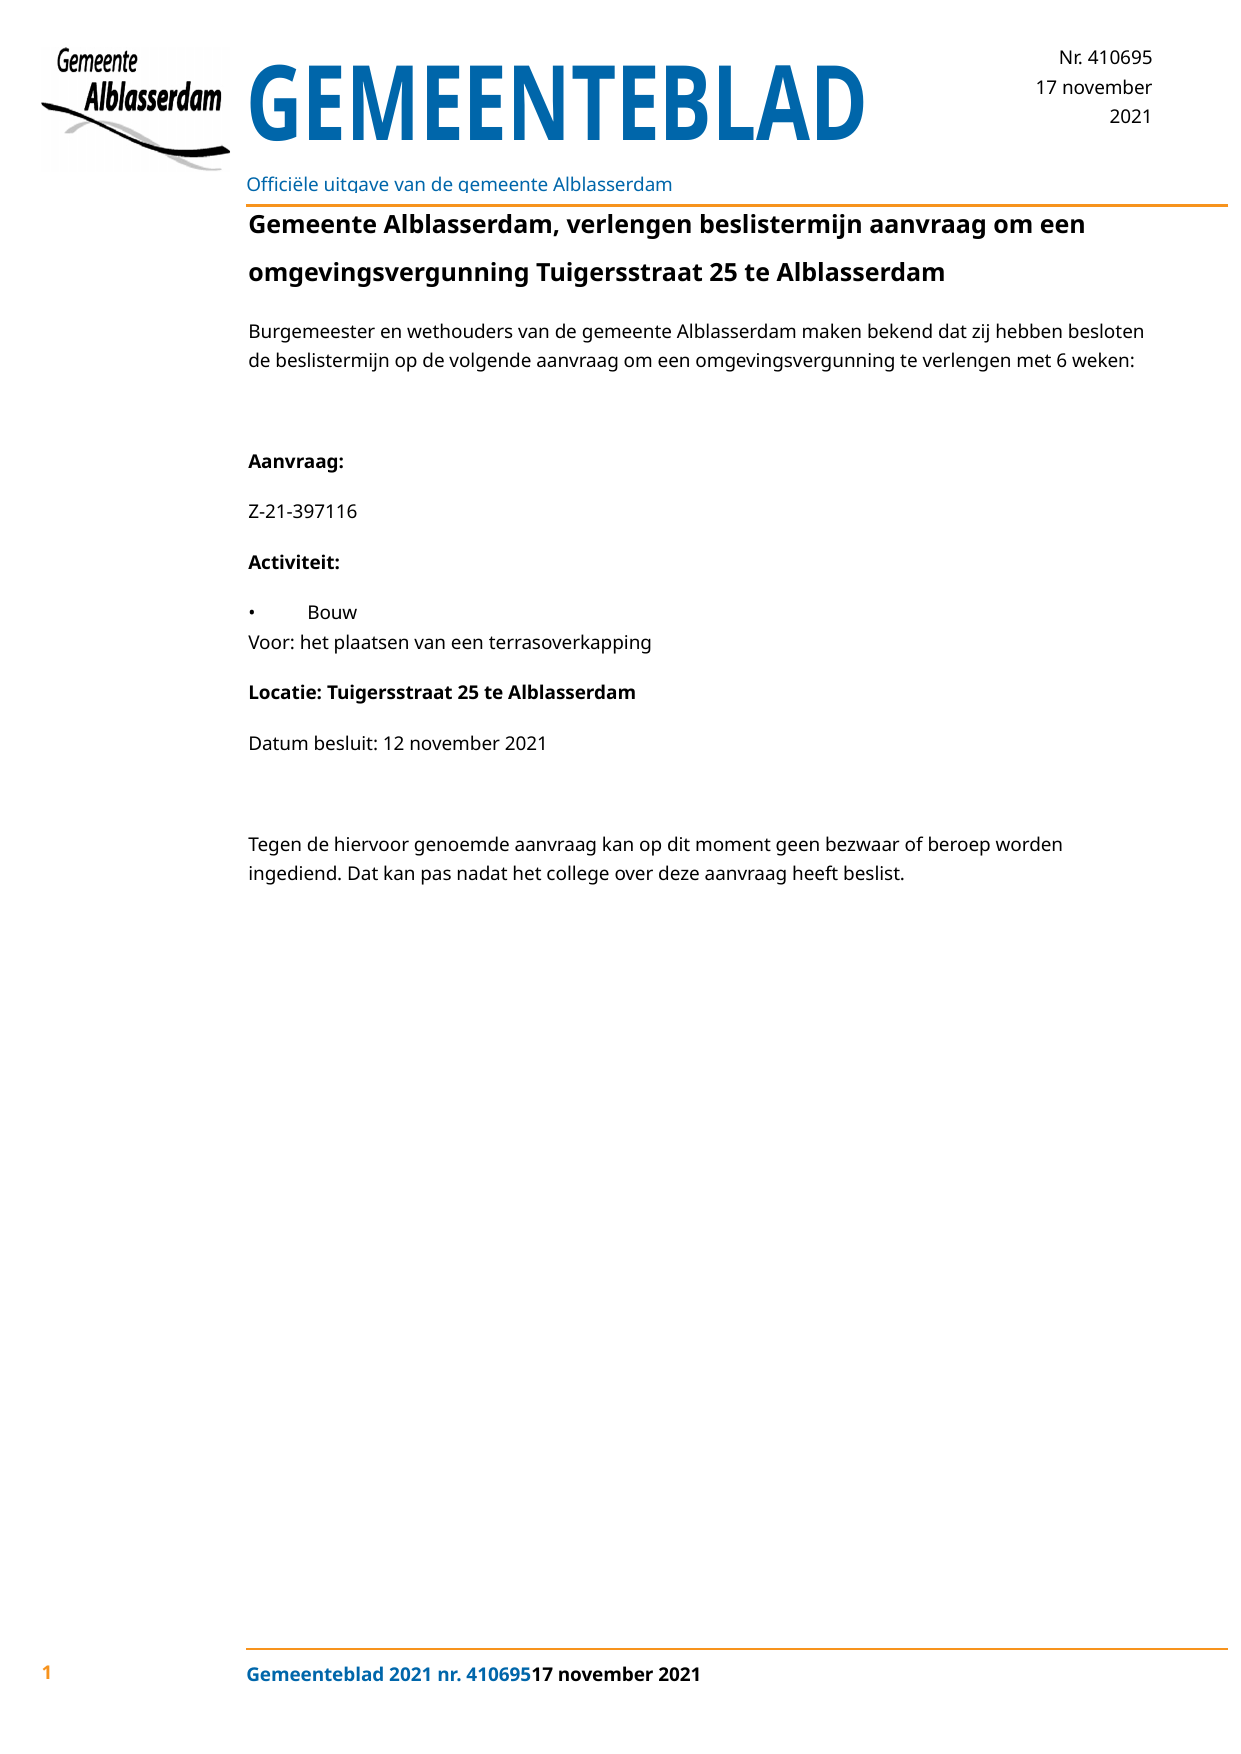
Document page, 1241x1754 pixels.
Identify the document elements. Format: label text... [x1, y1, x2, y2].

text Z-21-397116 [248, 499, 1152, 524]
text Burgemeester en wethouders van de gemeente Alblasserdam maken bekend dat zij hebben besloten de beslistermijn op de volgende aanvraag om een omgevingsvergunning te verlengen met 6 weken: [248, 318, 1152, 373]
text Locatie: Tuigersstraat 25 te Alblasserdam [248, 679, 1152, 705]
picture [41, 47, 231, 172]
text Voor: het plaatsen van een terrasoverkapping [248, 629, 1152, 655]
text Tegen de hiervoor genoemde aanvraag kan op dit moment geen bezwaar of beroep worden ingediend. Dat kan pas nadat het college over deze aanvraag heeft beslist. [248, 831, 1152, 886]
text Datum besluit: 12 november 2021 [248, 730, 1152, 756]
list Bouw [248, 599, 1152, 625]
text Aanvraag: [248, 448, 1152, 474]
text Activiteit: [248, 549, 1152, 575]
text Gemeente Alblasserdam, verlengen beslistermijn aanvraag om een omgevingsvergunning Tuigersstraat 25 te Alblasserdam [248, 207, 1152, 288]
